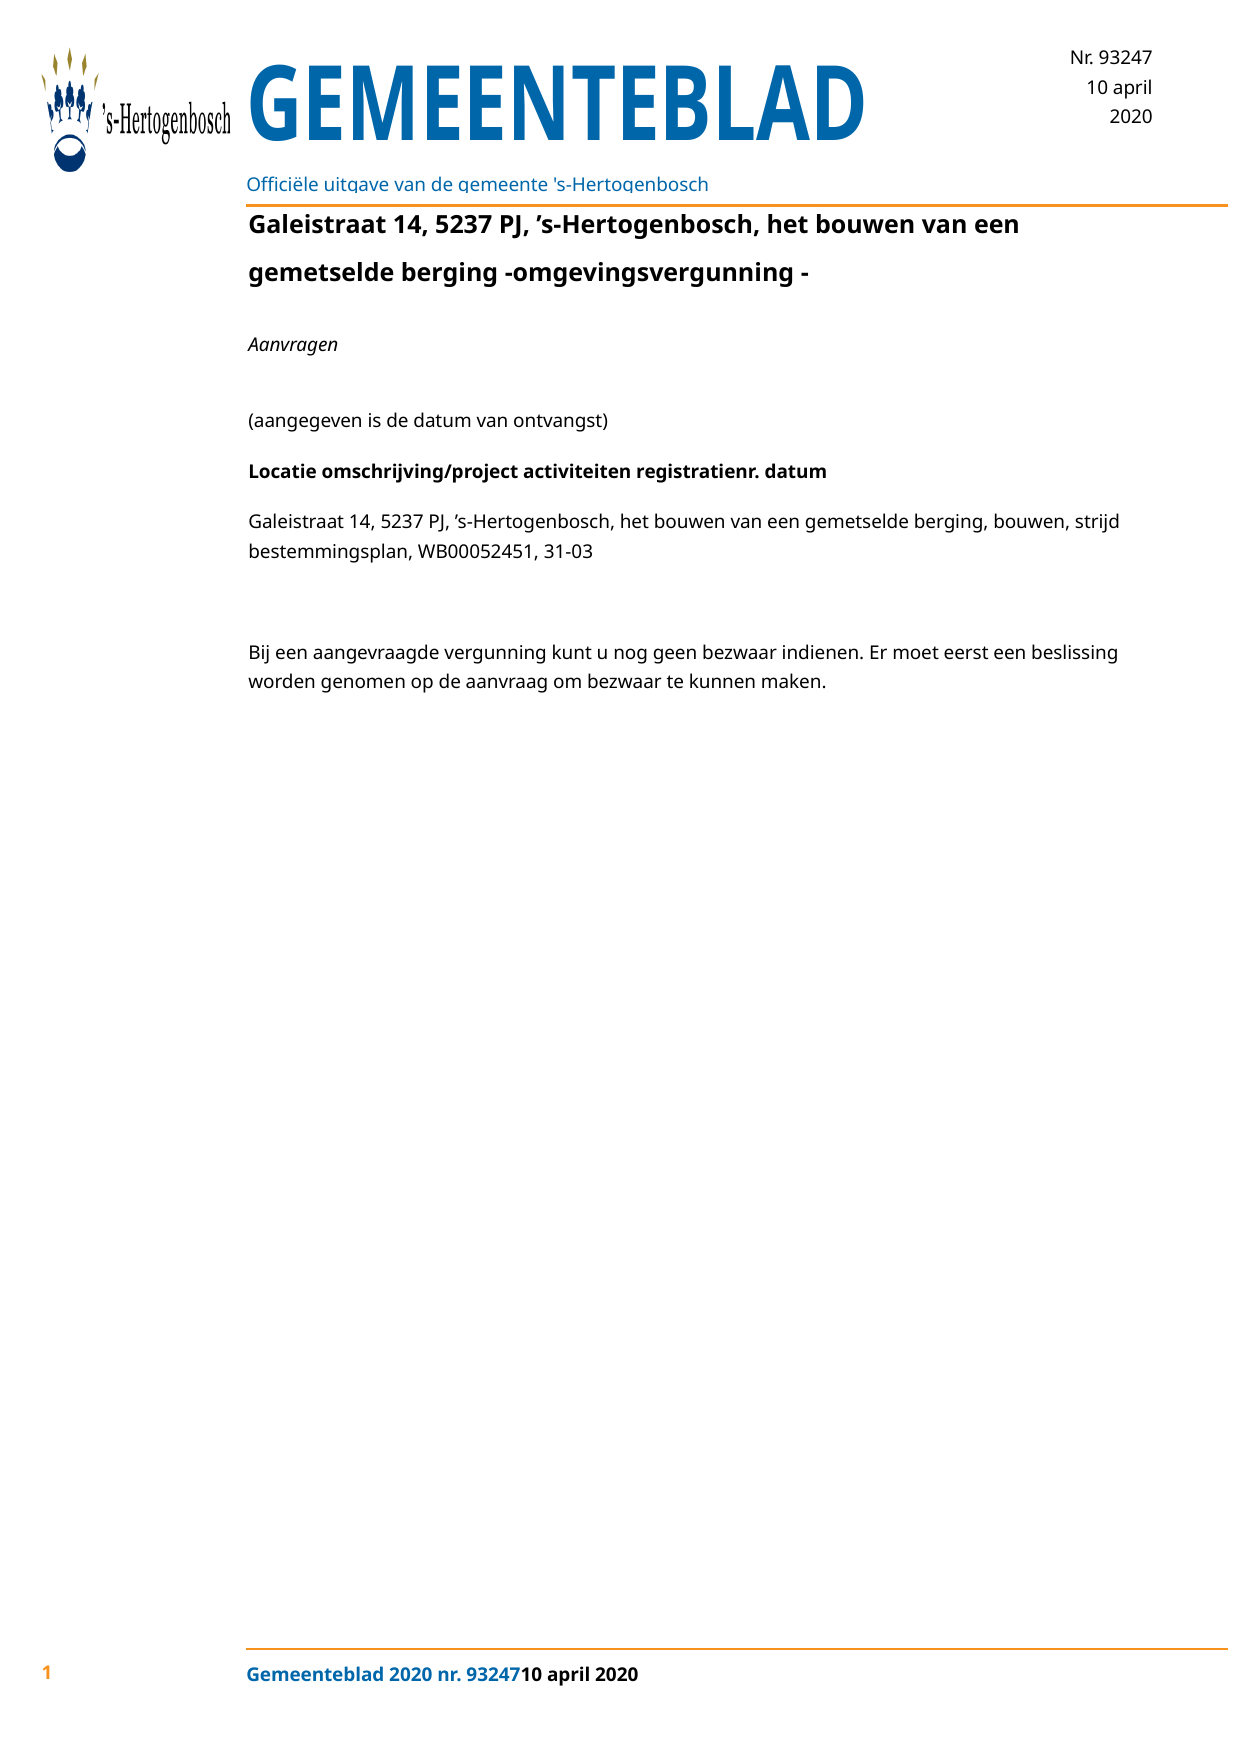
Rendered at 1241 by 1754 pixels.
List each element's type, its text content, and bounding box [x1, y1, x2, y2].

text Locatie omschrijving/project activiteiten registratienr. datum [248, 458, 1152, 484]
text Galeistraat 14, 5237 PJ, ’s-Hertogenbosch, het bouwen van een gemetselde berging -omgevingsvergunning - [248, 207, 1152, 288]
text Bij een aangevraagde vergunning kunt u nog geen bezwaar indienen. Er moet eerst een beslissing worden genomen op de aanvraag om bezwaar te kunnen maken. [248, 639, 1152, 694]
text Galeistraat 14, 5237 PJ, ’s-Hertogenbosch, het bouwen van een gemetselde berging, bouwen, strijd bestemmingsplan, WB00052451, 31-03 [248, 508, 1152, 564]
text (aangegeven is de datum van ontvangst) [248, 408, 1152, 433]
text Aanvragen [248, 331, 1152, 357]
picture [41, 47, 231, 172]
